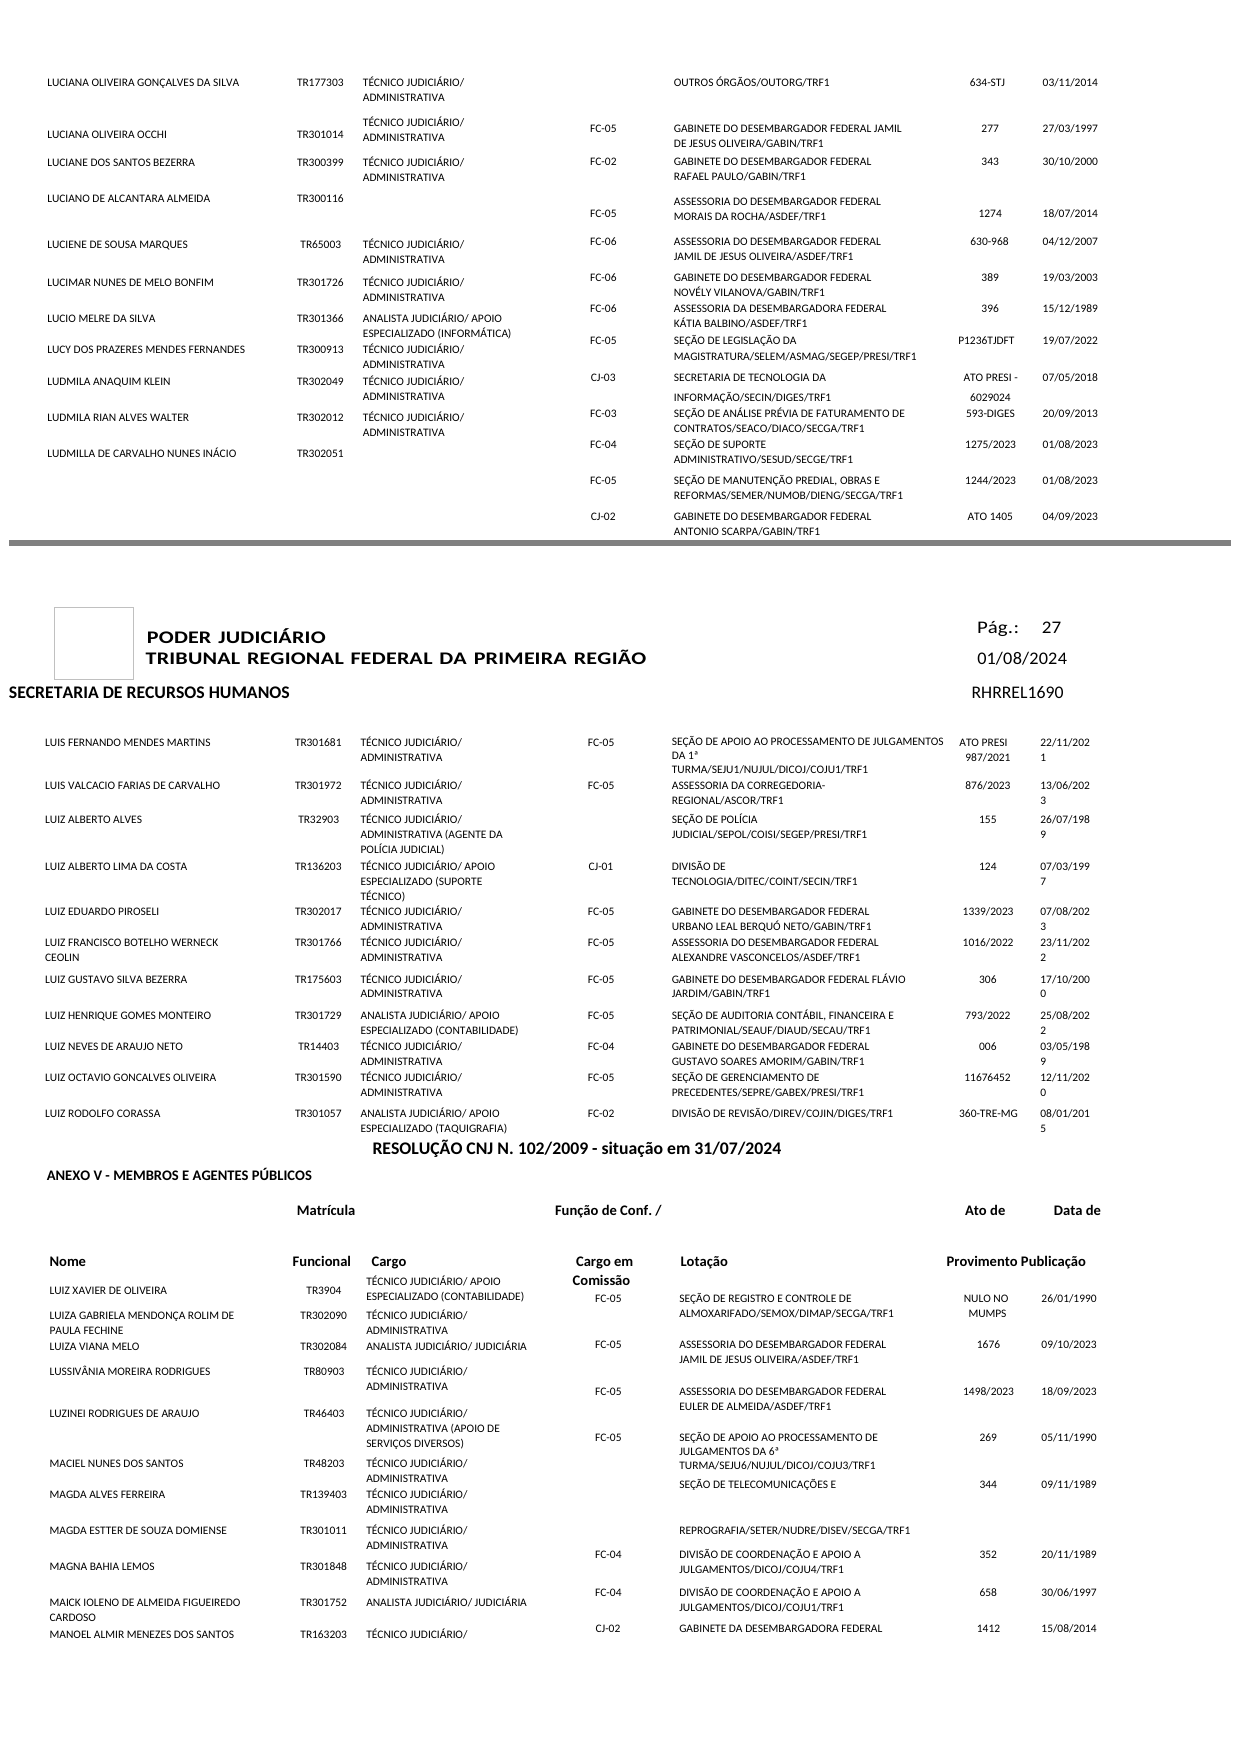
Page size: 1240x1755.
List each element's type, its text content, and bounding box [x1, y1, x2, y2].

table_cell 20/09/2013 [1043, 406, 1107, 437]
table_cell LUCIANO DE ALCANTARA ALMEIDA [47, 191, 297, 238]
table_cell TR302084 [293, 1339, 366, 1364]
subtitle ANEXO V - MEMBROS E AGENTES PÚBLICOS [47, 1166, 1101, 1184]
table_cell 630-968 [948, 234, 1042, 271]
table_cell TR301366 [297, 312, 363, 343]
table_header [563, 1223, 1106, 1651]
table_cell MAGDA ALVES FERREIRA [49, 1487, 292, 1523]
table_cell TR302012 [297, 410, 363, 446]
table_cell TR163203 [293, 1627, 366, 1651]
table_cell LUCY DOS PRAZERES MENDES FERNANDES [47, 343, 297, 374]
table_cell 277 [948, 121, 1042, 154]
table_cell LUCIENE DE SOUSA MARQUES [47, 238, 297, 275]
table_cell TÉCNICO JUDICIÁRIO/ ADMINISTRATIVA [366, 1364, 554, 1407]
table_cell REPROGRAFIA/SETER/NUDRE/DISEV/SECGA/TRF1 [679, 1524, 955, 1547]
table_cell MAGISTRATURA/SELEM/ASMAG/SEGEP/PRESI/TRF1 [674, 349, 1042, 371]
table_cell GABINETE DO DESEMBARGADOR FEDERAL GUSTAVO SOARES AMORIM/GABIN/TRF1 [672, 1039, 959, 1071]
table_cell TR300116 [297, 191, 363, 238]
table_cell CJ-03 [568, 371, 674, 406]
table_cell 1339/2023 [959, 905, 1040, 936]
table_cell TR301057 [295, 1107, 360, 1137]
table_cell SEÇÃO DE TELECOMUNICAÇÕES E [679, 1477, 946, 1523]
table_cell 352 [955, 1547, 1041, 1585]
table_cell GABINETE DO DESEMBARGADOR FEDERAL NOVÉLY VILANOVA/GABIN/TRF1 [674, 271, 948, 302]
table_cell FC-03 [568, 406, 674, 437]
table_cell 15/08/2014 [1041, 1621, 1106, 1651]
table_cell OUTROS ÓRGÃOS/OUTORG/TRF1 [674, 75, 948, 121]
table_cell 05/11/1990 [1041, 1431, 1106, 1477]
table_cell CJ-01 [588, 859, 672, 904]
table_cell 634-STJ [948, 75, 1042, 121]
table_cell LUIS VALCACIO FARIAS DE CARVALHO [45, 778, 295, 812]
table_cell TÉCNICO JUDICIÁRIO/ ADMINISTRATIVA [366, 1487, 554, 1523]
table_cell ASSESSORIA DO DESEMBARGADOR FEDERAL JAMIL DE JESUS OLIVEIRA/ASDEF/TRF1 [674, 234, 948, 271]
table_cell FC-02 [588, 1107, 672, 1137]
table_cell 19/03/2003 [1043, 271, 1107, 302]
table_cell 07/05/2018 [1043, 371, 1107, 406]
table_header Cargo [366, 1253, 554, 1274]
table_cell LUDMILA ANAQUIM KLEIN [47, 374, 297, 410]
table_cell 11676452 [959, 1071, 1040, 1107]
table_cell 306 [959, 972, 1040, 1008]
text RESOLUÇÃO CNJ N. 102/2009 - situação em 31/07/2024 [76, 1137, 1078, 1159]
table_cell TR301752 [293, 1596, 366, 1627]
table_cell FC-04 [573, 1585, 679, 1621]
table_cell FC-04 [568, 437, 674, 473]
table_cell TR136203 [295, 859, 360, 904]
table_cell [588, 813, 672, 859]
table_cell TR65003 [297, 238, 363, 275]
table_header [47, 75, 557, 540]
table_cell TÉCNICO JUDICIÁRIO/ ADMINISTRATIVA [363, 410, 547, 446]
table_cell FC-06 [568, 302, 674, 333]
table_cell TÉCNICO JUDICIÁRIO/ ADMINISTRATIVA [366, 1456, 554, 1487]
table_cell TR301590 [295, 1071, 360, 1107]
table_cell ANALISTA JUDICIÁRIO/ APOIO ESPECIALIZADO (CONTABILIDADE) [360, 1008, 588, 1039]
table_cell FC-02 [568, 154, 674, 194]
table_cell LUIZ EDUARDO PIROSELI [45, 905, 295, 936]
table_cell 30/06/1997 [1041, 1585, 1106, 1621]
text Matrícula Função de Conf. / Ato de Data de [45, 1193, 1101, 1221]
table_cell FC-05 [588, 905, 672, 936]
table_cell 124 [959, 859, 1040, 904]
table_cell 18/07/2014 [1043, 194, 1107, 234]
table_cell TÉCNICO JUDICIÁRIO/ ADMINISTRATIVA [360, 1039, 588, 1071]
table_cell P1236TJDFT [948, 333, 1042, 349]
table_cell SEÇÃO DE AUDITORIA CONTÁBIL, FINANCEIRA E PATRIMONIAL/SEAUF/DIAUD/SECAU/TRF1 [672, 1008, 959, 1039]
table_cell [946, 1291, 955, 1338]
table_cell LUIZ HENRIQUE GOMES MONTEIRO [45, 1008, 295, 1039]
table_cell 09/11/1989 [1041, 1477, 1106, 1547]
table_cell TR48203 [293, 1456, 366, 1487]
table_cell LUDMILLA DE CARVALHO NUNES INÁCIO [47, 446, 297, 493]
table_cell LUSSIVÂNIA MOREIRA RODRIGUES [49, 1364, 292, 1407]
table_cell TR302017 [295, 905, 360, 936]
table_header TÉCNICO JUDICIÁRIO/ ADMINISTRATIVA [360, 735, 588, 778]
table_cell [946, 1431, 955, 1477]
table_cell LUIZ OCTAVIO GONCALVES OLIVEIRA [45, 1071, 295, 1107]
table_cell 344 [955, 1477, 1041, 1547]
table_cell 27/03/1997 [1043, 121, 1107, 154]
table_cell TR302090 [293, 1308, 366, 1339]
table_cell DIVISÃO DE COORDENAÇÃO E APOIO A JULGAMENTOS/DICOJ/COJU1/TRF1 [679, 1585, 955, 1621]
table_cell TÉCNICO JUDICIÁRIO/ ADMINISTRATIVA [360, 936, 588, 972]
table_cell [946, 1477, 955, 1523]
table_cell TÉCNICO JUDICIÁRIO/ ADMINISTRATIVA (AGENTE DA POLÍCIA JUDICIAL) [360, 813, 588, 859]
table_cell TÉCNICO JUDICIÁRIO/ ADMINISTRATIVA [360, 1071, 588, 1107]
table_cell SEÇÃO DE ANÁLISE PRÉVIA DE FATURAMENTO DE 593-DIGES CONTRATOS/SEACO/DIACO/SECGA/TRF1 [674, 406, 1042, 437]
table_cell 1676 [955, 1338, 1041, 1384]
table_cell GABINETE DO DESEMBARGADOR FEDERAL ATO 1405 ANTONIO SCARPA/GABIN/TRF1 [674, 510, 1042, 540]
table_cell 04/12/2007 [1043, 234, 1107, 271]
table_cell LUCIANA OLIVEIRA GONÇALVES DA SILVA [47, 75, 297, 115]
table_cell TR177303 [297, 75, 363, 115]
table_cell TR300399 [297, 155, 363, 191]
table_cell GABINETE DO DESEMBARGADOR FEDERAL FLÁVIO JARDIM/GABIN/TRF1 [672, 972, 959, 1008]
table_cell TÉCNICO JUDICIÁRIO/ ADMINISTRATIVA [363, 115, 547, 155]
table_cell LUIZ XAVIER DE OLIVEIRA [49, 1274, 292, 1308]
table_cell 03/05/1989 [1040, 1039, 1095, 1071]
table_cell LUIZA VIANA MELO [49, 1339, 292, 1364]
table_cell 19/07/2022 [1043, 333, 1107, 371]
table_cell MAGDA ESTTER DE SOUZA DOMIENSE [49, 1524, 292, 1559]
table_cell TR3904 [293, 1274, 366, 1308]
table_cell TÉCNICO JUDICIÁRIO/ ADMINISTRATIVA [363, 155, 547, 191]
table_cell TÉCNICO JUDICIÁRIO/ ADMINISTRATIVA [363, 238, 547, 275]
table_header [558, 75, 1107, 540]
table_cell TR301011 [293, 1524, 366, 1559]
table_cell FC-06 [568, 271, 674, 302]
table_header Funcional [293, 1253, 366, 1274]
table_cell TR301972 [295, 778, 360, 812]
table_cell 26/07/1989 [1040, 813, 1095, 859]
table_cell [363, 191, 547, 238]
table_cell DIVISÃO DE REVISÃO/DIREV/COJIN/DIGES/TRF1 360-TRE-MG [672, 1107, 1040, 1137]
table_header SEÇÃO DE APOIO AO PROCESSAMENTO DE JULGAMENTOS DA 1ª TURMA/SEJU1/NUJUL/DICOJ/COJU1/TRF1 [672, 735, 959, 778]
table_cell DIVISÃO DE COORDENAÇÃO E APOIO A JULGAMENTOS/DICOJ/COJU4/TRF1 [679, 1547, 955, 1585]
table_cell NULO NO MUMPS [955, 1291, 1041, 1338]
table_header Provimento Publicação [946, 1253, 1106, 1291]
table_cell DIVISÃO DE TECNOLOGIA/DITEC/COINT/SECIN/TRF1 [672, 859, 959, 904]
table_cell TR139403 [293, 1487, 366, 1523]
table_cell ASSESSORIA DO DESEMBARGADOR FEDERAL EULER DE ALMEIDA/ASDEF/TRF1 [679, 1384, 946, 1431]
table_cell 12/11/2020 [1040, 1071, 1095, 1107]
table_cell FC-05 [588, 1008, 672, 1039]
table_cell TR302051 [297, 446, 363, 493]
table_cell TÉCNICO JUDICIÁRIO/ ADMINISTRATIVA [366, 1308, 554, 1339]
table_cell 08/01/2015 [1040, 1107, 1095, 1137]
table_cell 269 [955, 1431, 1041, 1477]
table_cell LUDMILA RIAN ALVES WALTER [47, 410, 297, 446]
table_cell [568, 75, 674, 121]
table_cell ASSESSORIA DO DESEMBARGADOR FEDERAL ALEXANDRE VASCONCELOS/ASDEF/TRF1 [672, 936, 959, 972]
table_cell MACIEL NUNES DOS SANTOS [49, 1456, 292, 1487]
table_cell SEÇÃO DE APOIO AO PROCESSAMENTO DE JULGAMENTOS DA 6ª TURMA/SEJU6/NUJUL/DICOJ/COJU3/TRF1 [679, 1431, 946, 1477]
table_cell 20/11/1989 [1041, 1547, 1106, 1585]
table_cell TR301729 [295, 1008, 360, 1039]
table_cell 03/11/2014 [1043, 75, 1107, 121]
table_cell FC-06 [568, 234, 674, 271]
table_header LUIS FERNANDO MENDES MARTINS [45, 735, 295, 778]
table_cell LUIZ RODOLFO CORASSA [45, 1107, 295, 1137]
table_header Nome [49, 1253, 292, 1274]
table_cell GABINETE DO DESEMBARGADOR FEDERAL RAFAEL PAULO/GABIN/TRF1 [674, 154, 948, 194]
table_cell SEÇÃO DE LEGISLAÇÃO DA [674, 333, 948, 349]
table_cell MAICK IOLENO DE ALMEIDA FIGUEIREDO CARDOSO [49, 1596, 292, 1627]
table_cell ASSESSORIA DA DESEMBARGADORA FEDERAL KÁTIA BALBINO/ASDEF/TRF1 [674, 302, 948, 333]
table_cell 07/03/1997 [1040, 859, 1095, 904]
table_header ATO PRESI 987/2021 [959, 735, 1040, 778]
table_cell ANALISTA JUDICIÁRIO/ JUDICIÁRIA [366, 1596, 554, 1627]
table_cell LUCIO MELRE DA SILVA [47, 312, 297, 343]
table_cell SEÇÃO DE REGISTRO E CONTROLE DE ALMOXARIFADO/SEMOX/DIMAP/SECGA/TRF1 [679, 1291, 946, 1338]
table_cell TR302049 [297, 374, 363, 410]
table_cell LUCIANE DOS SANTOS BEZERRA [47, 155, 297, 191]
table_cell ANALISTA JUDICIÁRIO/ APOIO ESPECIALIZADO (INFORMÁTICA) [363, 312, 547, 343]
table_cell ASSESSORIA DO DESEMBARGADOR FEDERAL JAMIL DE JESUS OLIVEIRA/ASDEF/TRF1 [679, 1338, 946, 1384]
table_cell 01/08/2023 [1043, 474, 1107, 509]
table_cell TÉCNICO JUDICIÁRIO/ ADMINISTRATIVA [360, 778, 588, 812]
table_cell TÉCNICO JUDICIÁRIO/ ADMINISTRATIVA [363, 275, 547, 312]
table_cell TÉCNICO JUDICIÁRIO/ ADMINISTRATIVA [363, 374, 547, 410]
table_cell FC-05 [573, 1291, 679, 1338]
table_cell ASSESSORIA DA CORREGEDORIA- REGIONAL/ASCOR/TRF1 [672, 778, 959, 812]
table_cell FC-05 [568, 333, 674, 371]
table_cell TR300913 [297, 343, 363, 374]
table_cell TÉCNICO JUDICIÁRIO/ ADMINISTRATIVA [366, 1560, 554, 1596]
table_cell FC-05 [588, 778, 672, 812]
table_cell 1498/2023 [955, 1384, 1041, 1431]
table_header 22/11/2021 [1040, 735, 1095, 778]
table_cell TR301014 [297, 115, 363, 155]
table_cell TR175603 [295, 972, 360, 1008]
table_cell 13/06/2023 [1040, 778, 1095, 812]
table_cell 1016/2022 [959, 936, 1040, 972]
table_cell TÉCNICO JUDICIÁRIO/ ADMINISTRATIVA [363, 343, 547, 374]
table_cell MAGNA BAHIA LEMOS [49, 1560, 292, 1596]
table_cell [946, 1384, 955, 1431]
table_cell FC-04 [573, 1547, 679, 1585]
table_cell ASSESSORIA DO DESEMBARGADOR FEDERAL MORAIS DA ROCHA/ASDEF/TRF1 [674, 194, 948, 234]
table_cell SEÇÃO DE SUPORTE 1275/2023 ADMINISTRATIVO/SESUD/SECGE/TRF1 [674, 437, 1042, 473]
table_cell TÉCNICO JUDICIÁRIO/ APOIO ESPECIALIZADO (SUPORTE TÉCNICO) [360, 859, 588, 904]
table_cell TÉCNICO JUDICIÁRIO/ ADMINISTRATIVA [366, 1524, 554, 1559]
table_cell LUIZA GABRIELA MENDONÇA ROLIM DE PAULA FECHINE [49, 1308, 292, 1339]
table_cell LUIZ ALBERTO LIMA DA COSTA [45, 859, 295, 904]
table_cell LUZINEI RODRIGUES DE ARAUJO [49, 1407, 292, 1456]
table_cell MANOEL ALMIR MENEZES DOS SANTOS [49, 1627, 292, 1651]
table_cell [573, 1477, 679, 1547]
table_cell LUIZ FRANCISCO BOTELHO WERNECK CEOLIN [45, 936, 295, 972]
table_cell 006 [959, 1039, 1040, 1071]
table_cell TÉCNICO JUDICIÁRIO/ APOIO ESPECIALIZADO (CONTABILIDADE) [366, 1274, 554, 1308]
table_cell TÉCNICO JUDICIÁRIO/ ADMINISTRATIVA [360, 905, 588, 936]
table_cell TR80903 [293, 1364, 366, 1407]
table_cell TR301848 [293, 1560, 366, 1596]
table_cell 396 [948, 302, 1042, 333]
table_cell ANALISTA JUDICIÁRIO/ APOIO ESPECIALIZADO (TAQUIGRAFIA) [360, 1107, 588, 1137]
table_cell TR301726 [297, 275, 363, 312]
table_cell CJ-02 [573, 1621, 679, 1651]
table_cell SEÇÃO DE POLÍCIA JUDICIAL/SEPOL/COISI/SEGEP/PRESI/TRF1 [672, 813, 959, 859]
table_cell FC-05 [568, 194, 674, 234]
table_cell TR32903 [295, 813, 360, 859]
table_cell 17/10/2000 [1040, 972, 1095, 1008]
table_cell FC-05 [588, 936, 672, 972]
table_cell LUCIMAR NUNES DE MELO BONFIM [47, 275, 297, 312]
table_cell 25/08/2022 [1040, 1008, 1095, 1039]
table_cell FC-05 [573, 1431, 679, 1477]
table_cell 876/2023 [959, 778, 1040, 812]
table_cell 18/09/2023 [1041, 1384, 1106, 1431]
table_cell 26/01/1990 [1041, 1291, 1106, 1338]
table_cell 155 [959, 813, 1040, 859]
table_cell 09/10/2023 [1041, 1338, 1106, 1384]
table_cell LUIZ GUSTAVO SILVA BEZERRA [45, 972, 295, 1008]
table_cell TÉCNICO JUDICIÁRIO/ ADMINISTRATIVA (APOIO DE SERVIÇOS DIVERSOS) [366, 1407, 554, 1456]
table_cell 30/10/2000 [1043, 154, 1107, 194]
table_cell FC-05 [573, 1384, 679, 1431]
table_cell FC-05 [588, 972, 672, 1008]
table_cell SECRETARIA DE TECNOLOGIA DA ATO PRESI - INFORMAÇÃO/SECIN/DIGES/TRF1 6029024 [674, 371, 1042, 406]
table_header [49, 1223, 563, 1651]
table_cell FC-05 [568, 121, 674, 154]
table_cell 389 [948, 271, 1042, 302]
table_cell 23/11/2022 [1040, 936, 1095, 972]
table_cell 343 [948, 154, 1042, 194]
table_cell 1274 [948, 194, 1042, 234]
table_header TR301681 [295, 735, 360, 778]
table_cell 1412 [955, 1621, 1041, 1651]
table_cell 04/09/2023 [1043, 510, 1107, 540]
table_cell GABINETE DO DESEMBARGADOR FEDERAL JAMIL DE JESUS OLIVEIRA/GABIN/TRF1 [674, 121, 948, 154]
table_cell FC-05 [568, 474, 674, 509]
table_cell FC-05 [573, 1338, 679, 1384]
table_cell TR301766 [295, 936, 360, 972]
table_cell TÉCNICO JUDICIÁRIO/ [366, 1627, 554, 1651]
table_cell [946, 1338, 955, 1384]
table_cell ANALISTA JUDICIÁRIO/ JUDICIÁRIA [366, 1339, 554, 1364]
table_cell LUCIANA OLIVEIRA OCCHI [47, 115, 297, 155]
text SECRETARIA DE RECURSOS HUMANOS RHRREL1690 [9, 546, 1101, 703]
table_cell FC-05 [588, 1071, 672, 1107]
table_cell 658 [955, 1585, 1041, 1621]
table_cell GABINETE DA DESEMBARGADORA FEDERAL [679, 1621, 955, 1651]
table_cell FC-04 [588, 1039, 672, 1071]
table_cell GABINETE DO DESEMBARGADOR FEDERAL URBANO LEAL BERQUÓ NETO/GABIN/TRF1 [672, 905, 959, 936]
table_cell [363, 446, 547, 493]
table_cell TR14403 [295, 1039, 360, 1071]
table_cell 793/2022 [959, 1008, 1040, 1039]
table_cell LUIZ ALBERTO ALVES [45, 813, 295, 859]
table_cell 15/12/1989 [1043, 302, 1107, 333]
table_header FC-05 [588, 735, 672, 778]
table_cell TÉCNICO JUDICIÁRIO/ ADMINISTRATIVA [360, 972, 588, 1008]
table_cell LUIZ NEVES DE ARAUJO NETO [45, 1039, 295, 1071]
table_cell TR46403 [293, 1407, 366, 1456]
table_header Cargo em Comissão [573, 1253, 679, 1291]
table_cell 07/08/2023 [1040, 905, 1095, 936]
table_cell 01/08/2023 [1043, 437, 1107, 473]
table_cell SEÇÃO DE GERENCIAMENTO DE PRECEDENTES/SEPRE/GABEX/PRESI/TRF1 [672, 1071, 959, 1107]
table_header Lotação [679, 1253, 946, 1291]
table_cell SEÇÃO DE MANUTENÇÃO PREDIAL, OBRAS E 1244/2023 REFORMAS/SEMER/NUMOB/DIENG/SECGA/TRF1 [674, 474, 1042, 509]
table_cell CJ-02 [568, 510, 674, 540]
table_cell TÉCNICO JUDICIÁRIO/ ADMINISTRATIVA [363, 75, 547, 115]
